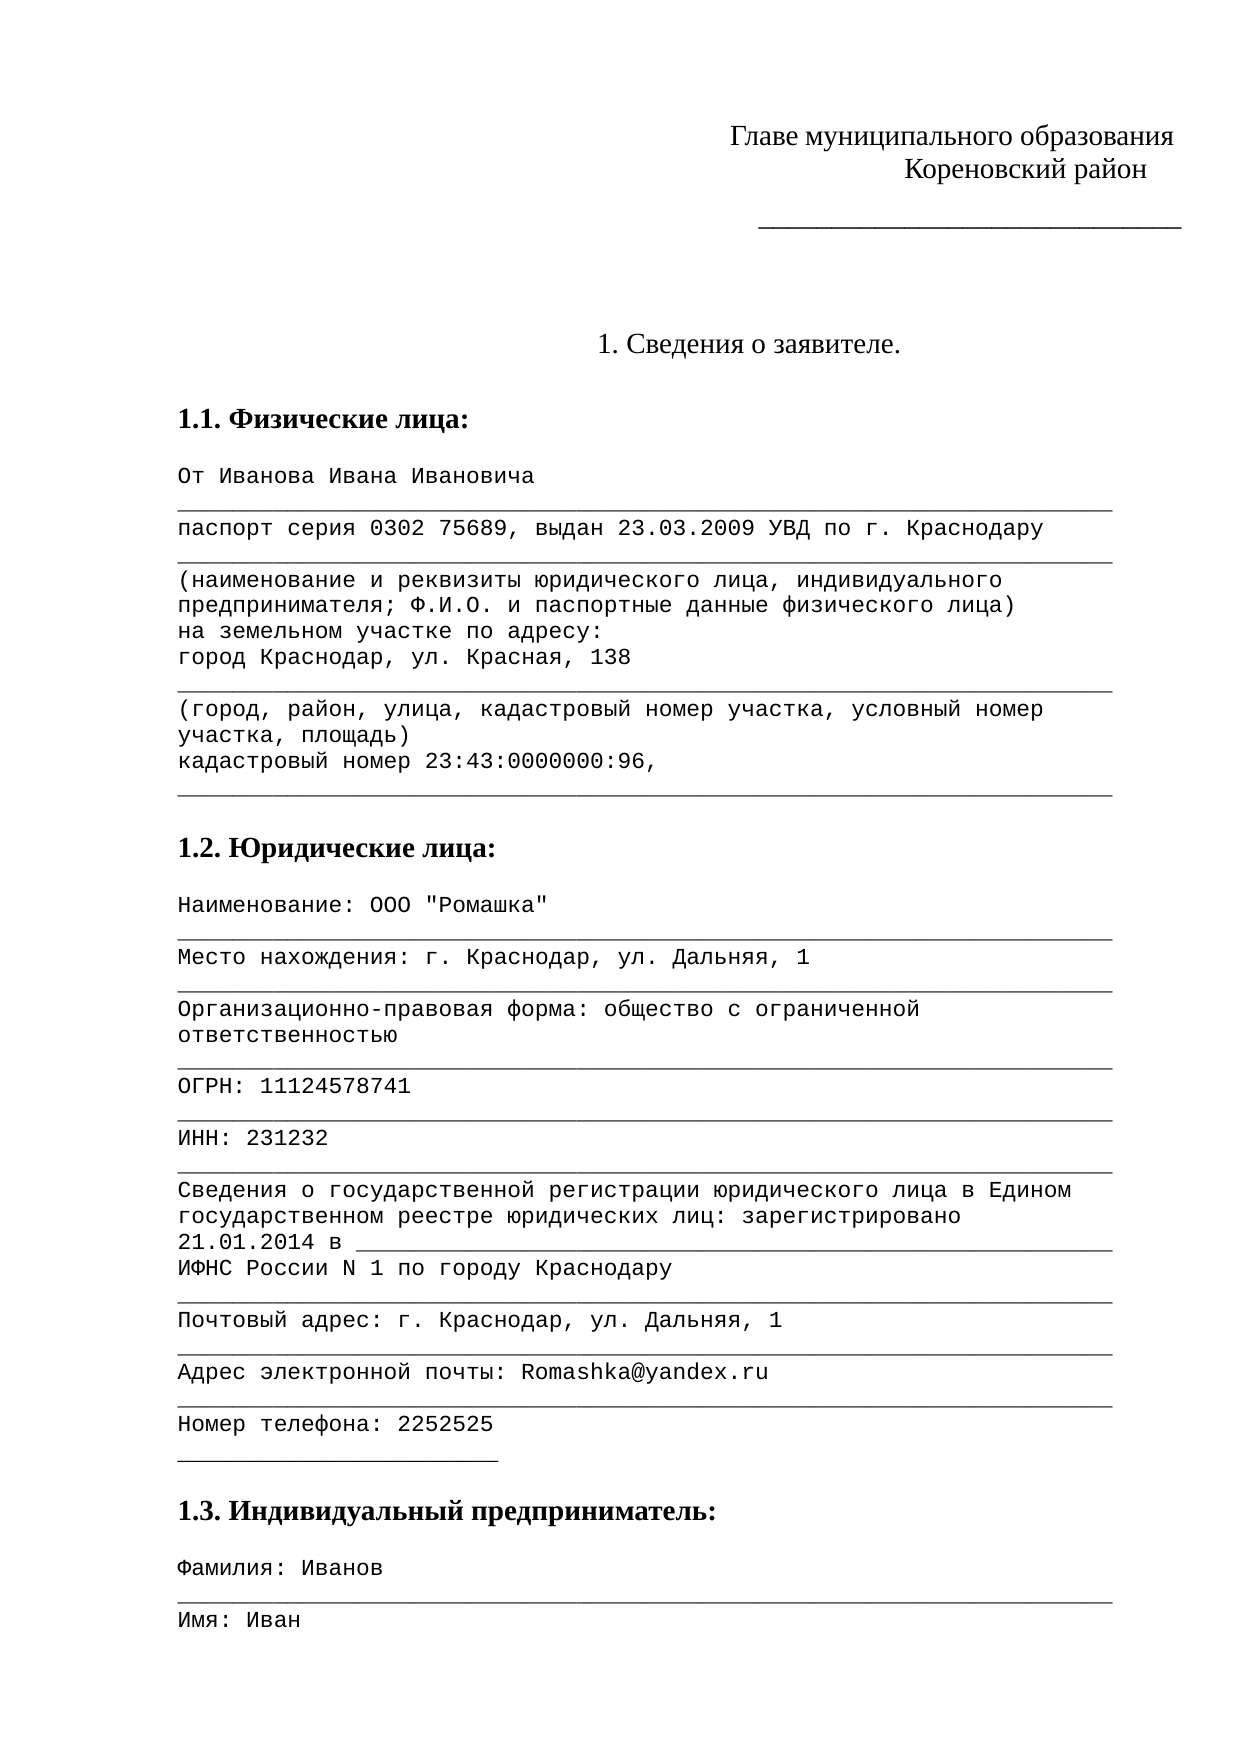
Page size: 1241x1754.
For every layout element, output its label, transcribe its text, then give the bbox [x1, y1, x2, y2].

text Главе муниципального образования [177, 118, 1181, 152]
text Почтовый адрес: г. Краснодар, ул. Дальняя, 1 [177, 1308, 1181, 1334]
text Место нахождения: г. Краснодар, ул. Дальняя, 1 [177, 945, 1181, 971]
subtitle 1.1. Физические лица: [177, 401, 1181, 435]
text ____________________________________________________________________ [177, 919, 1181, 945]
text ИНН: 231232 [177, 1127, 1181, 1153]
text ____________________________________________________________________ [177, 775, 1181, 801]
text ____________________________________________________________________ [177, 672, 1181, 698]
subtitle 1.2. Юридические лица: [177, 831, 1181, 864]
text кадастровый номер 23:43:0000000:96, [177, 749, 1181, 775]
text _____________________________ [591, 198, 1181, 231]
text на земельном участке по адресу: [177, 620, 1181, 646]
text предпринимателя; Ф.И.О. и паспортные данные физического лица) [177, 594, 1181, 620]
text ____________________________________________________________________ [177, 1101, 1181, 1127]
text Сведения о государственной регистрации юридического лица в Едином [177, 1178, 1181, 1204]
text Организационно-правовая форма: общество с ограниченной [177, 997, 1181, 1023]
text 21.01.2014 в _______________________________________________________ [177, 1230, 1181, 1256]
subtitle 1.3. Индивидуальный предприниматель: [177, 1493, 1181, 1527]
text ____________________________________________________________________ [177, 490, 1181, 516]
text участка, площадь) [177, 723, 1181, 749]
text Имя: Иван [177, 1608, 1181, 1634]
text ____________________________________________________________________ [177, 971, 1181, 997]
text Номер телефона: 2252525 [177, 1412, 1181, 1438]
text ____________________________________________________________________ [177, 1049, 1181, 1075]
text ОГРН: 11124578741 [177, 1075, 1181, 1101]
text Фамилия: Иванов [177, 1556, 1181, 1582]
text Наименование: ООО "Ромашка" [177, 893, 1181, 919]
text ____________________________ [177, 1438, 1181, 1464]
text 1. Сведения о заявителе. [591, 326, 1181, 360]
text ИФНС России N 1 по городу Краснодару [177, 1256, 1181, 1282]
text ____________________________________________________________________ [177, 1153, 1181, 1178]
text государственном реестре юридических лиц: зарегистрировано [177, 1204, 1181, 1230]
text Кореновский район [591, 152, 1181, 185]
text От Иванова Ивана Ивановича [177, 464, 1181, 490]
text ____________________________________________________________________ [177, 1334, 1181, 1360]
text Адрес электронной почты: Romashka@yandex.ru [177, 1360, 1181, 1386]
text ____________________________________________________________________ [177, 1386, 1181, 1412]
text ____________________________________________________________________ [177, 1282, 1181, 1308]
text (город, район, улица, кадастровый номер участка, условный номер [177, 698, 1181, 723]
text ____________________________________________________________________ [177, 542, 1181, 568]
text ____________________________________________________________________ [177, 1582, 1181, 1608]
text (наименование и реквизиты юридического лица, индивидуального [177, 568, 1181, 594]
text паспорт серия 0302 75689, выдан 23.03.2009 УВД по г. Краснодару [177, 516, 1181, 542]
text ответственностью [177, 1023, 1181, 1049]
text город Краснодар, ул. Красная, 138 [177, 646, 1181, 672]
